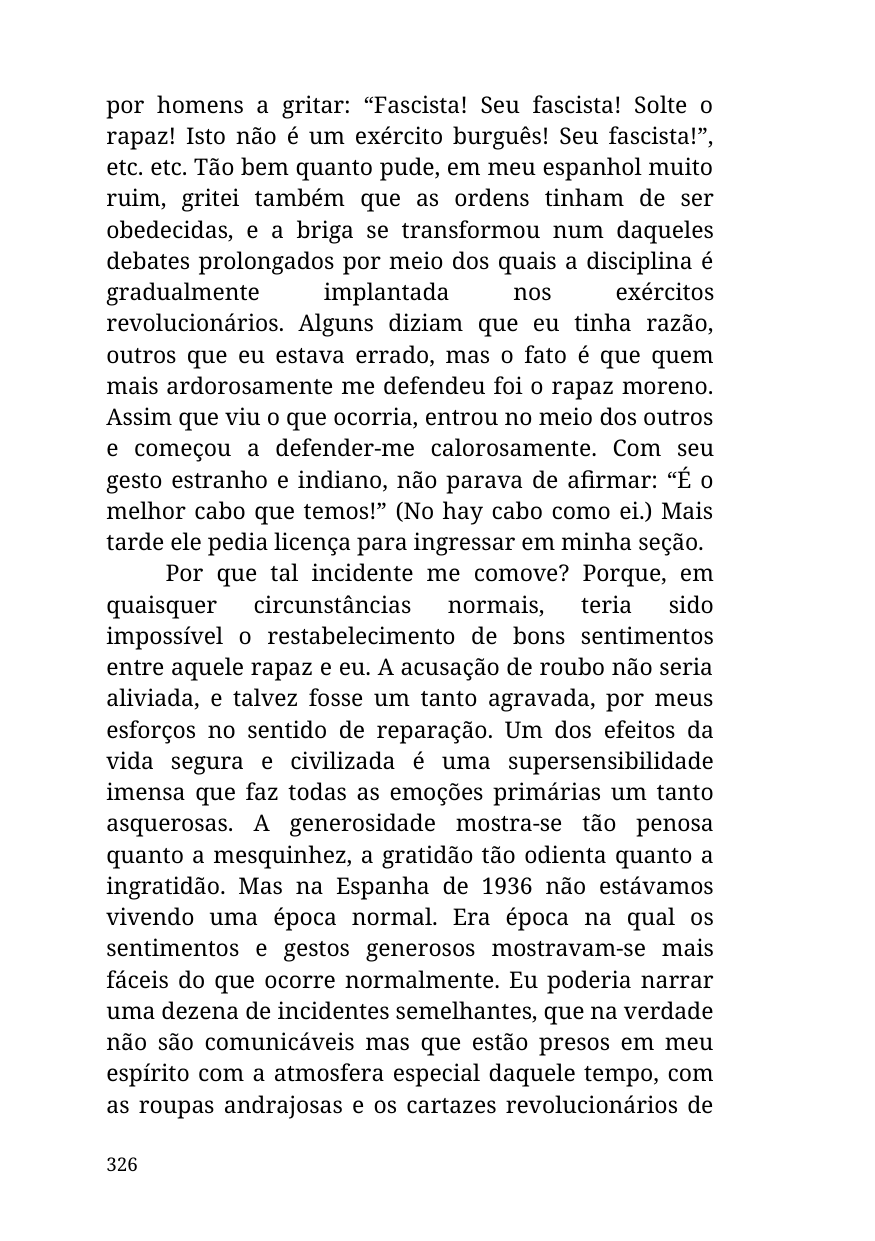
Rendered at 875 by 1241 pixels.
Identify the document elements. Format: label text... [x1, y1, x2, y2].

text Por que tal incidente me comove? Porque, em quaisquer circunstâncias normais, teria sido impossível o restabelecimento de bons sentimentos entre aquele rapaz e eu. A acusação de roubo não seria aliviada, e talvez fosse um tanto agravada, por meus esforços no sentido de reparação. Um dos efeitos da vida segura e civilizada é uma supersensibilidade imensa que faz todas as emoções primárias um tanto asquerosas. A generosidade mostra-se tão penosa quanto a mesquinhez, a gratidão tão odienta quanto a ingratidão. Mas na Espanha de 1936 não estávamos vivendo uma época normal. Era época na qual os sentimentos e gestos generosos mostravam-se mais fáceis do que ocorre normalmente. Eu poderia narrar uma dezena de incidentes semelhantes, que na verdade não são comunicáveis mas que estão presos em meu espírito com a atmosfera especial daquele tempo, com as roupas andrajosas e os cartazes revolucionários de [106, 557, 714, 1120]
text por homens a gritar: “Fascista! Seu fascista! Solte o rapaz! Isto não é um exército burguês! Seu fascista!”, etc. etc. Tão bem quanto pude, em meu espanhol muito ruim, gritei também que as ordens tinham de ser obedecidas, e a briga se transformou num daqueles debates prolongados por meio dos quais a disciplina é gradualmente implantada nos exércitos revolucionários. Alguns diziam que eu tinha razão, outros que eu estava errado, mas o fato é que quem mais ardorosamente me defendeu foi o rapaz moreno. Assim que viu o que ocorria, entrou no meio dos outros e começou a defender-me calorosamente. Com seu gesto estranho e indiano, não parava de afirmar: “É o melhor cabo que temos!” (No hay cabo como ei.) Mais tarde ele pedia licença para ingressar em minha seção. [106, 88, 714, 557]
